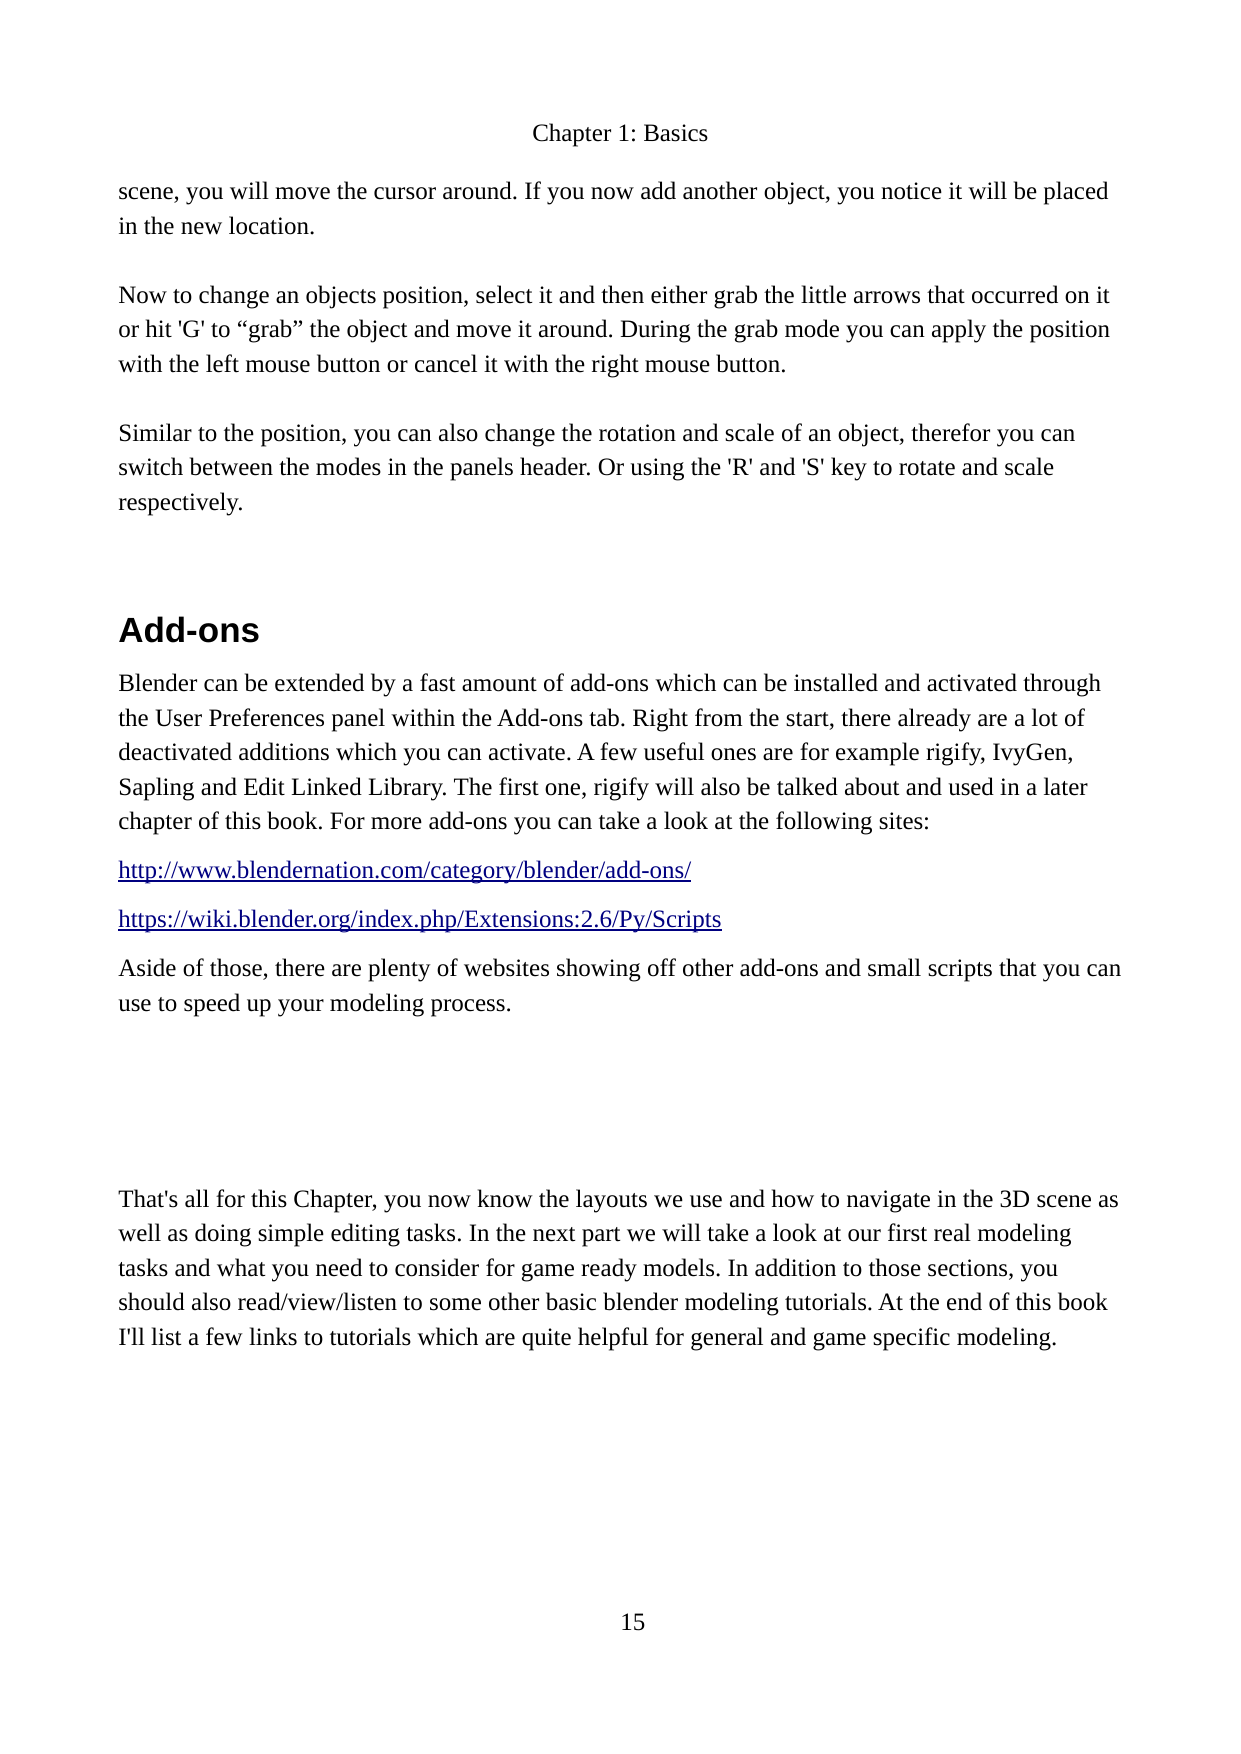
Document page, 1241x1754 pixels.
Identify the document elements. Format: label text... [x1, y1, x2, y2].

text https://wiki.blender.org/index.php/Extensions:2.6/Py/Scripts [118, 904, 1122, 933]
text That's all for this Chapter, you now know the layouts we use and how to navigate in the 3D scene as well as doing simple editing tasks. In the next part we will take a look at our first real modeling tasks and what you need to consider for game ready models. In addition to those sections, you should also read/view/listen to some other basic blender modeling tutorials. At the end of this book I'll list a few links to tutorials which are quite helpful for general and game specific modeling. [118, 1184, 1122, 1351]
text Blender can be extended by a fast amount of add-ons which can be installed and activated through the User Preferences panel within the Add-ons tab. Right from the start, there already are a lot of deactivated additions which you can activate. A few useful ones are for example rigify, IvyGen, Sapling and Edit Linked Library. The first one, rigify will also be talked about and used in a later chapter of this book. For more add-ons you can take a look at the following sites: [118, 668, 1122, 835]
text Aside of those, there are plenty of websites showing off other add-ons and small scripts that you can use to speed up your modeling process. [118, 953, 1122, 1016]
text http://www.blendernation.com/category/blender/add-ons/ [118, 855, 1122, 884]
subtitle Add-ons [118, 609, 1122, 650]
text scene, you will move the cursor around. If you now add another object, you notice it will be placed in the new location. Now to change an objects position, select it and then either grab the little arrows that occurred on it or hit 'G' to “grab” the object and move it around. During the grab mode you can apply the position with the left mouse button or cancel it with the right mouse button. Similar to the position, you can also change the rotation and scale of an object, therefor you can switch between the modes in the panels header. Or using the 'R' and 'S' key to rotate and scale respectively. [118, 176, 1122, 515]
